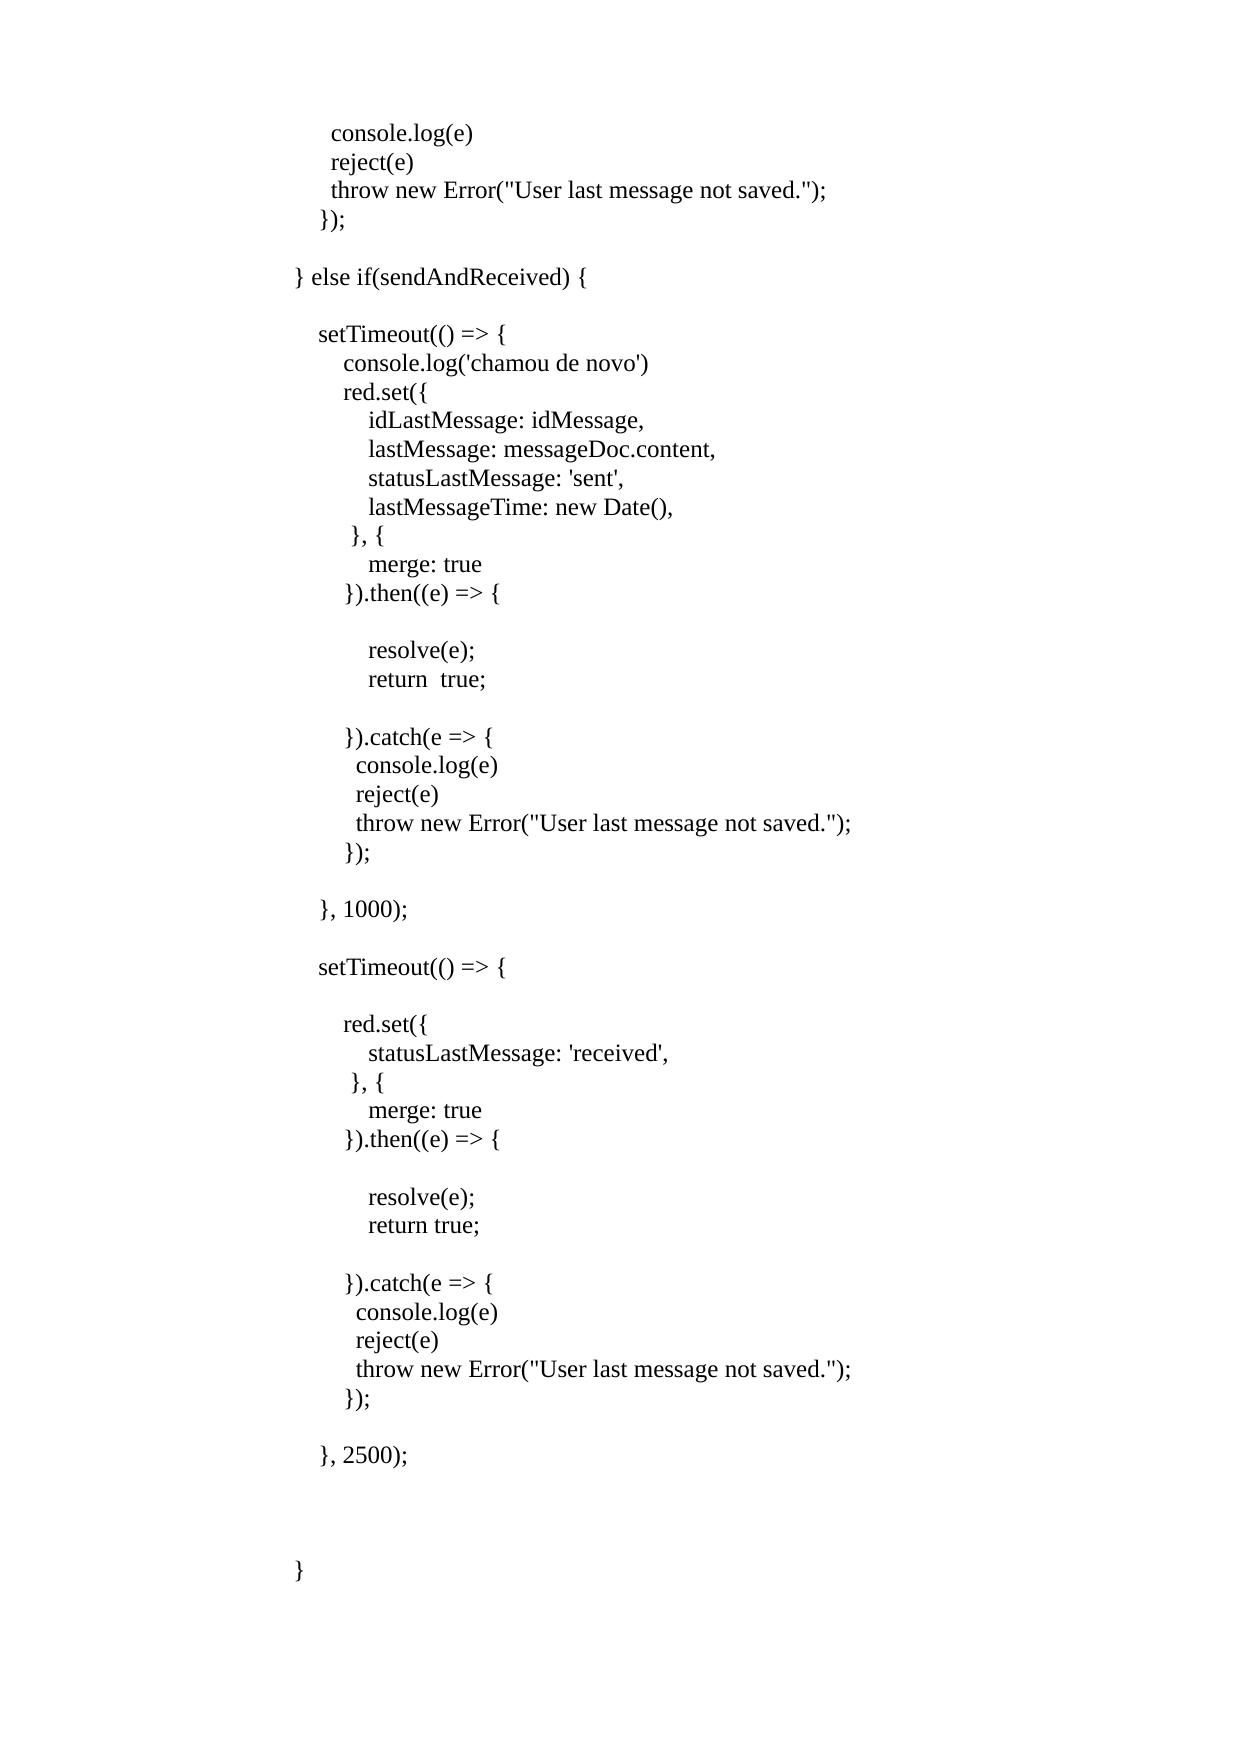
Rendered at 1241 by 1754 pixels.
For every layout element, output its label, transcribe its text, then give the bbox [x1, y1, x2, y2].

text statusLastMessage: 'sent', [118, 463, 1122, 492]
text lastMessageTime: new Date(), [118, 492, 1122, 521]
text } [118, 1556, 1122, 1584]
text } else if(sendAndReceived) { [118, 262, 1122, 291]
text reject(e) [118, 1326, 1122, 1354]
text }).catch(e => { [118, 722, 1122, 751]
text statusLastMessage: 'received', [118, 1038, 1122, 1067]
text }, 2500); [118, 1441, 1122, 1469]
text setTimeout(() => { [118, 319, 1122, 348]
text console.log(e) [118, 751, 1122, 779]
text console.log(e) [118, 1297, 1122, 1326]
text }).then((e) => { [118, 578, 1122, 607]
text lastMessage: messageDoc.content, [118, 434, 1122, 463]
text }); [118, 837, 1122, 866]
text reject(e) [118, 147, 1122, 176]
text }); [118, 204, 1122, 233]
text setTimeout(() => { [118, 952, 1122, 981]
text throw new Error("User last message not saved."); [118, 1354, 1122, 1383]
text }).then((e) => { [118, 1124, 1122, 1153]
text idLastMessage: idMessage, [118, 406, 1122, 434]
text red.set({ [118, 377, 1122, 406]
text console.log(e) [118, 118, 1122, 147]
text throw new Error("User last message not saved."); [118, 176, 1122, 204]
text return true; [118, 664, 1122, 693]
text return true; [118, 1211, 1122, 1239]
text reject(e) [118, 779, 1122, 808]
text merge: true [118, 1096, 1122, 1124]
text }, { [118, 1067, 1122, 1096]
text throw new Error("User last message not saved."); [118, 808, 1122, 837]
text resolve(e); [118, 636, 1122, 664]
text resolve(e); [118, 1182, 1122, 1211]
text }); [118, 1383, 1122, 1412]
text }).catch(e => { [118, 1268, 1122, 1297]
text red.set({ [118, 1009, 1122, 1038]
text merge: true [118, 549, 1122, 578]
text }, 1000); [118, 894, 1122, 923]
text }, { [118, 521, 1122, 549]
text console.log('chamou de novo') [118, 348, 1122, 377]
